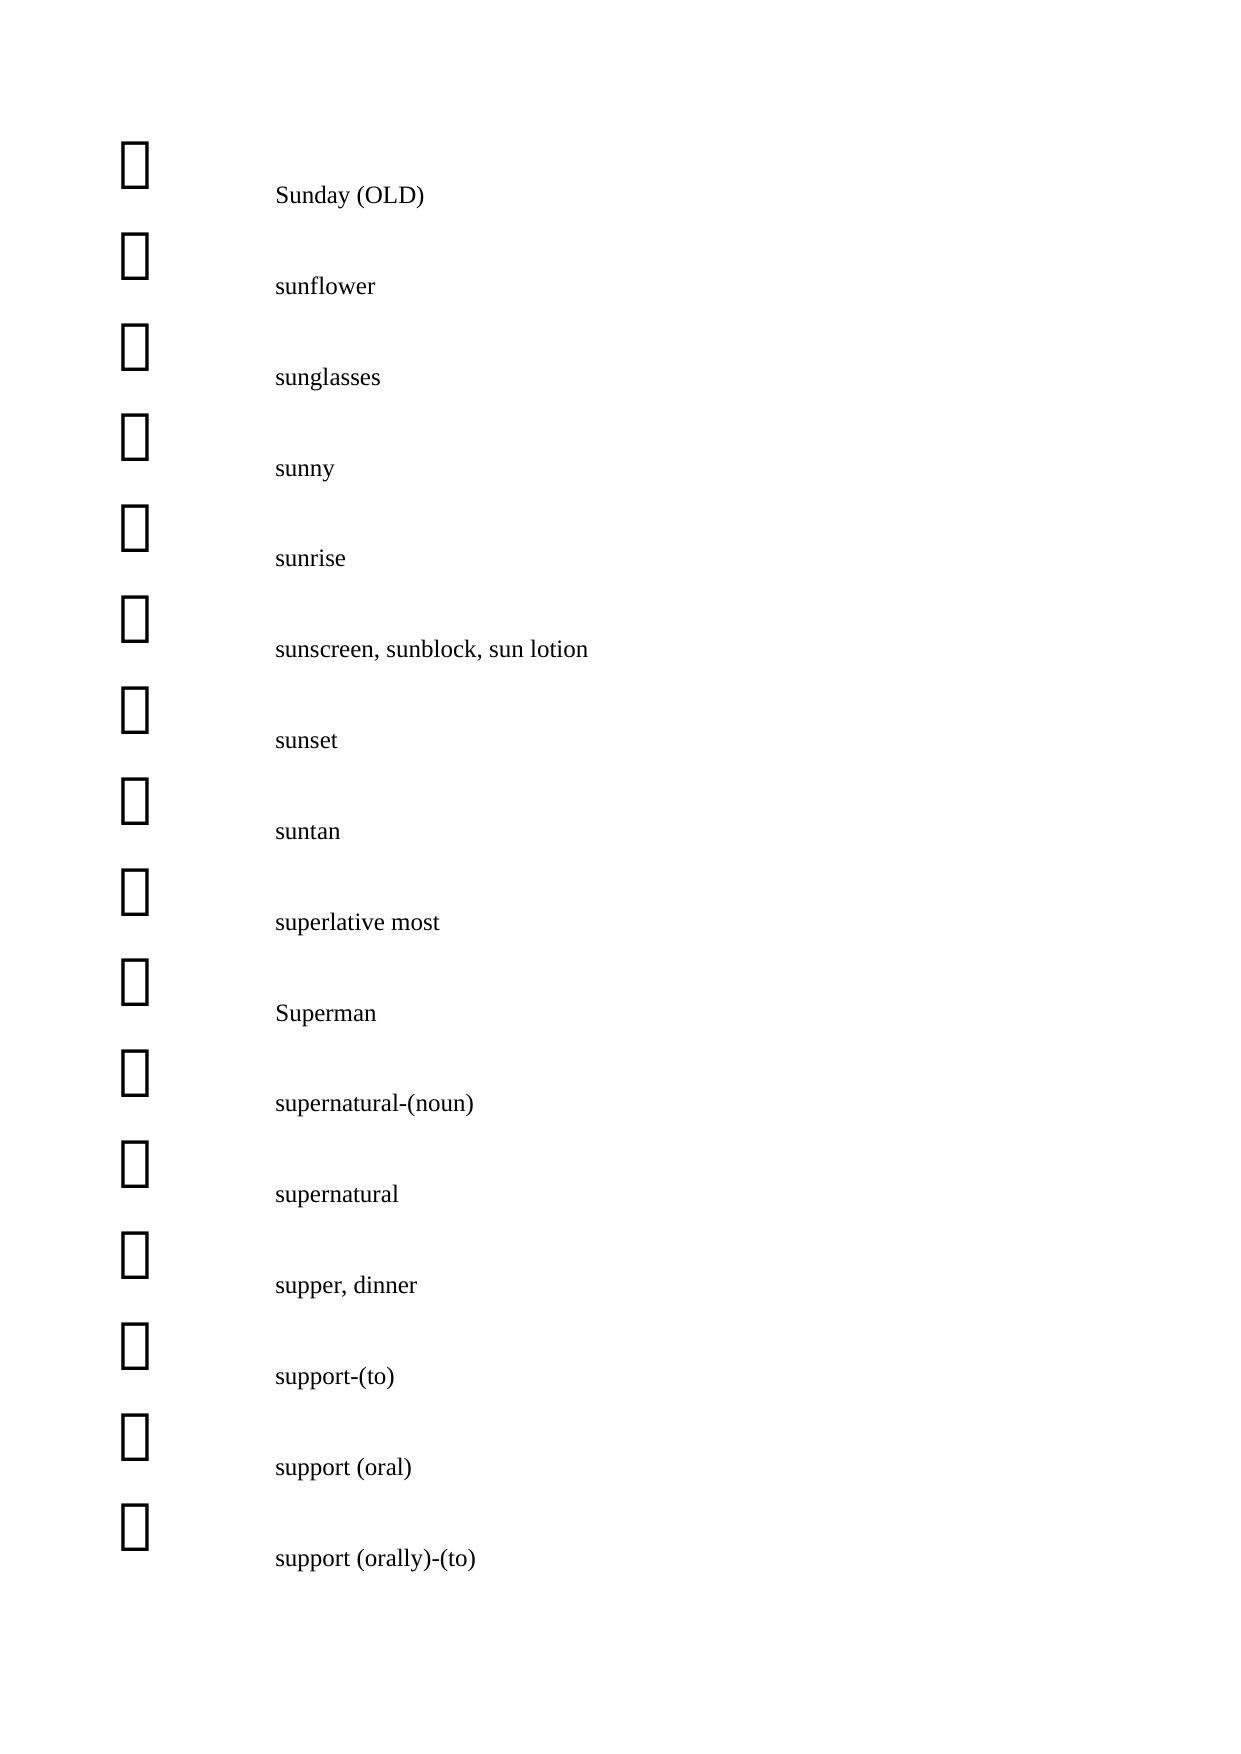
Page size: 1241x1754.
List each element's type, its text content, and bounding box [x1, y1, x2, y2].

table_cell  [115, 754, 275, 845]
table_cell supernatural [275, 1117, 949, 1208]
table_cell  [115, 118, 275, 209]
table_cell sunscreen, sunblock, sun lotion [275, 572, 949, 663]
table_cell  [115, 1481, 275, 1571]
table_cell  [115, 845, 275, 936]
table_cell suntan [275, 754, 949, 845]
table_cell sunset [275, 663, 949, 754]
table_cell  [115, 300, 275, 391]
table_cell sunrise [275, 481, 949, 572]
table_cell support-(to) [275, 1299, 949, 1390]
table_cell  [115, 663, 275, 754]
table_cell  [115, 572, 275, 663]
table_cell  [115, 481, 275, 572]
table_cell supernatural-(noun) [275, 1026, 949, 1117]
table_cell  [115, 209, 275, 300]
table_cell  [115, 391, 275, 481]
table_cell  [115, 936, 275, 1026]
table_cell sunflower [275, 209, 949, 300]
table_cell  [115, 1299, 275, 1390]
table_cell  [115, 1117, 275, 1208]
table_cell superlative most [275, 845, 949, 936]
table_cell  [115, 1026, 275, 1117]
table_cell support (oral) [275, 1390, 949, 1481]
table_cell Sunday (OLD) [275, 118, 949, 209]
table_cell support (orally)-(to) [275, 1481, 949, 1571]
table_cell sunny [275, 391, 949, 481]
table_cell  [115, 1208, 275, 1299]
table_cell  [115, 1390, 275, 1481]
table_cell supper, dinner [275, 1208, 949, 1299]
table_cell Superman [275, 936, 949, 1026]
table_cell sunglasses [275, 300, 949, 391]
